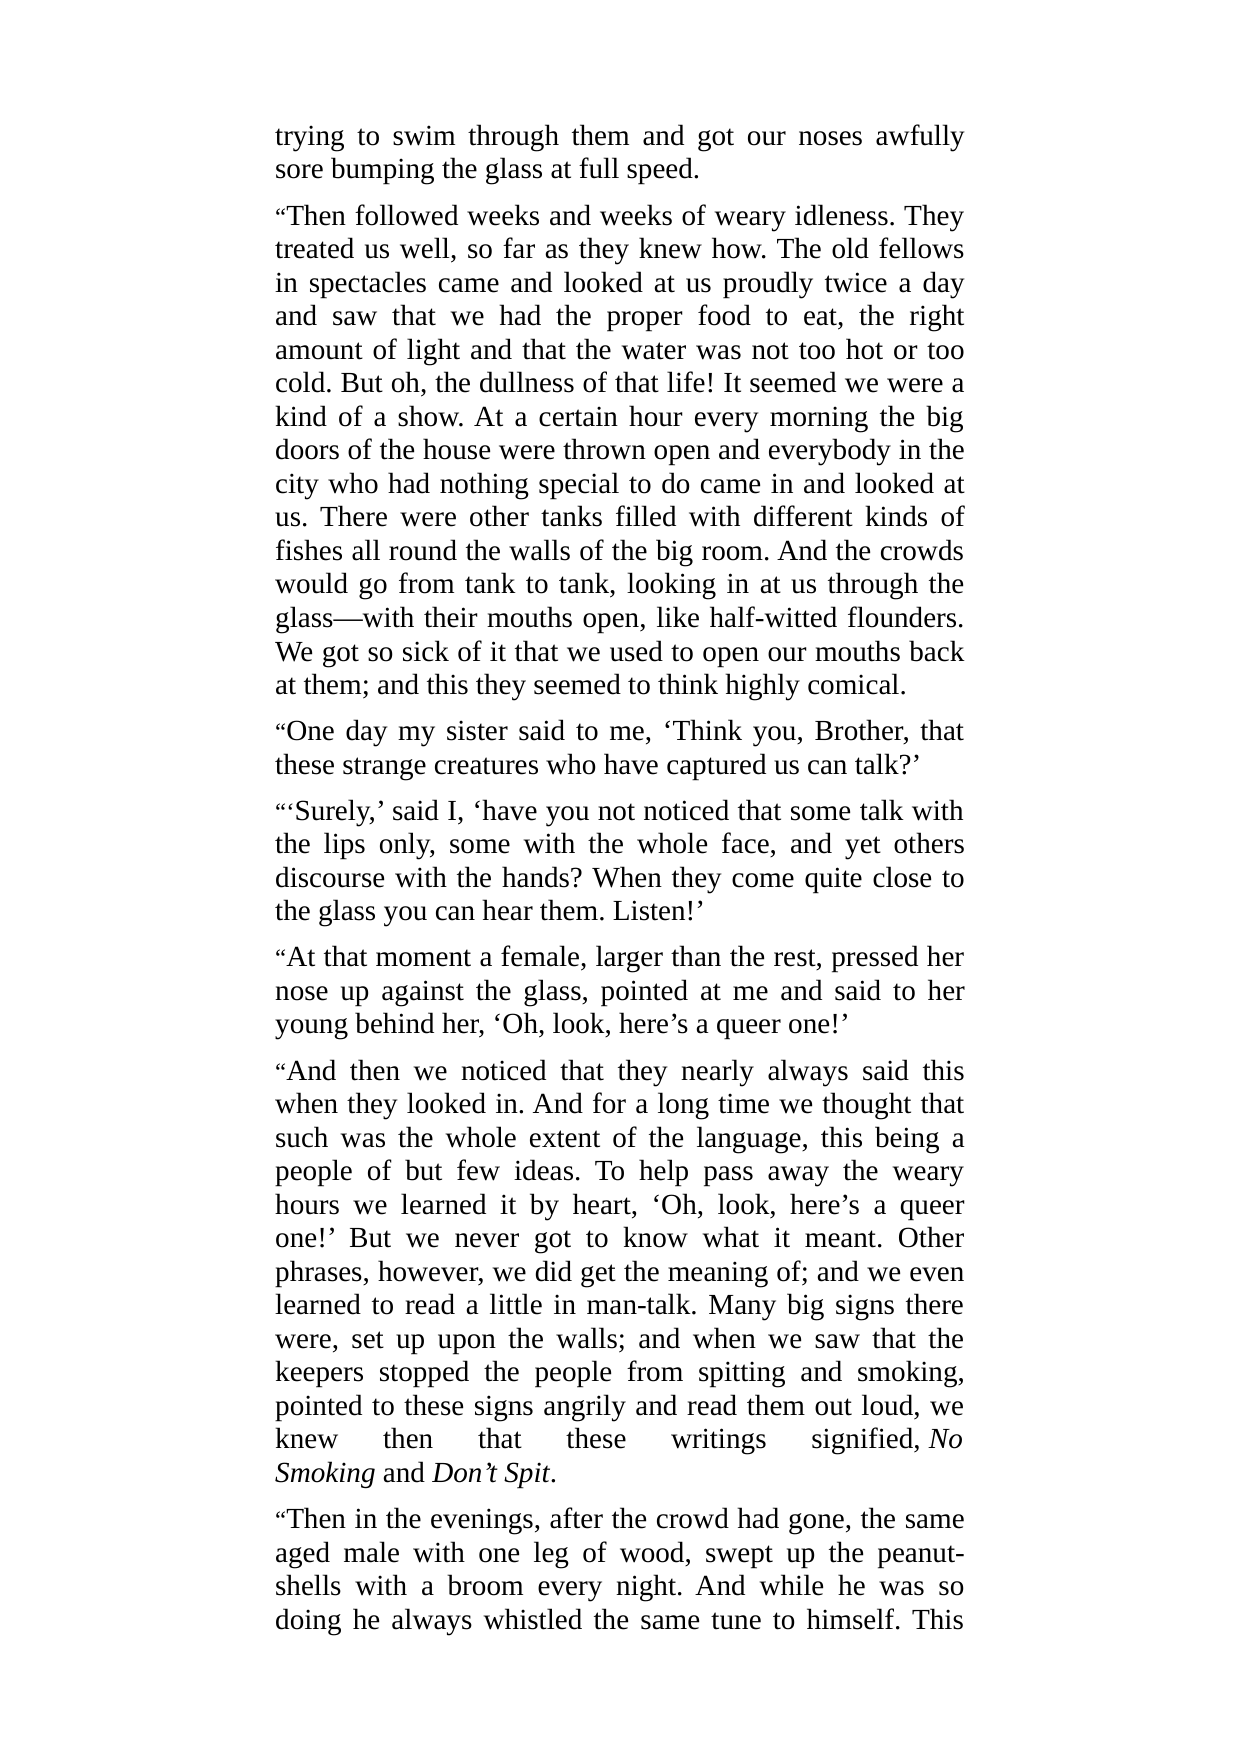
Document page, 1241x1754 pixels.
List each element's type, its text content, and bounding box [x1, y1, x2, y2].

text “Then followed weeks and weeks of weary idleness. They treated us well, so far as they knew how. The old fellows in spectacles came and looked at us proudly twice a day and saw that we had the proper food to eat, the right amount of light and that the water was not too hot or too cold. But oh, the dullness of that life! It seemed we were a kind of a show. At a certain hour every morning the big doors of the house were thrown open and everybody in the city who had nothing special to do came in and looked at us. There were other tanks filled with different kinds of fishes all round the walls of the big room. And the crowds would go from tank to tank, looking in at us through the glass—with their mouths open, like half-witted flounders. We got so sick of it that we used to open our mouths back at them; and this they seemed to think highly comical. [275, 198, 965, 701]
text trying to swim through them and got our noses awfully sore bumping the glass at full speed. [275, 118, 965, 185]
text “One day my sister said to me, ‘Think you, Brother, that these strange creatures who have captured us can talk?’ [275, 713, 965, 780]
text “And then we noticed that they nearly always said this when they looked in. And for a long time we thought that such was the whole extent of the language, this being a people of but few ideas. To help pass away the weary hours we learned it by heart, ‘Oh, look, here’s a queer one!’ But we never got to know what it meant. Other phrases, however, we did get the meaning of; and we even learned to read a little in man-talk. Many big signs there were, set up upon the walls; and when we saw that the keepers stopped the people from spitting and smoking, pointed to these signs angrily and read them out loud, we knew then that these writings signified, No Smoking and Don’t Spit. [275, 1053, 965, 1489]
text “At that moment a female, larger than the rest, pressed her nose up against the glass, pointed at me and said to her young behind her, ‘Oh, look, here’s a queer one!’ [275, 939, 965, 1040]
text “‘Surely,’ said I, ‘have you not noticed that some talk with the lips only, some with the whole face, and yet others discourse with the hands? When they come quite close to the glass you can hear them. Listen!’ [275, 793, 965, 927]
text “Then in the evenings, after the crowd had gone, the same aged male with one leg of wood, swept up the peanut-shells with a broom every night. And while he was so doing he always whistled the same tune to himself. This [275, 1501, 965, 1635]
